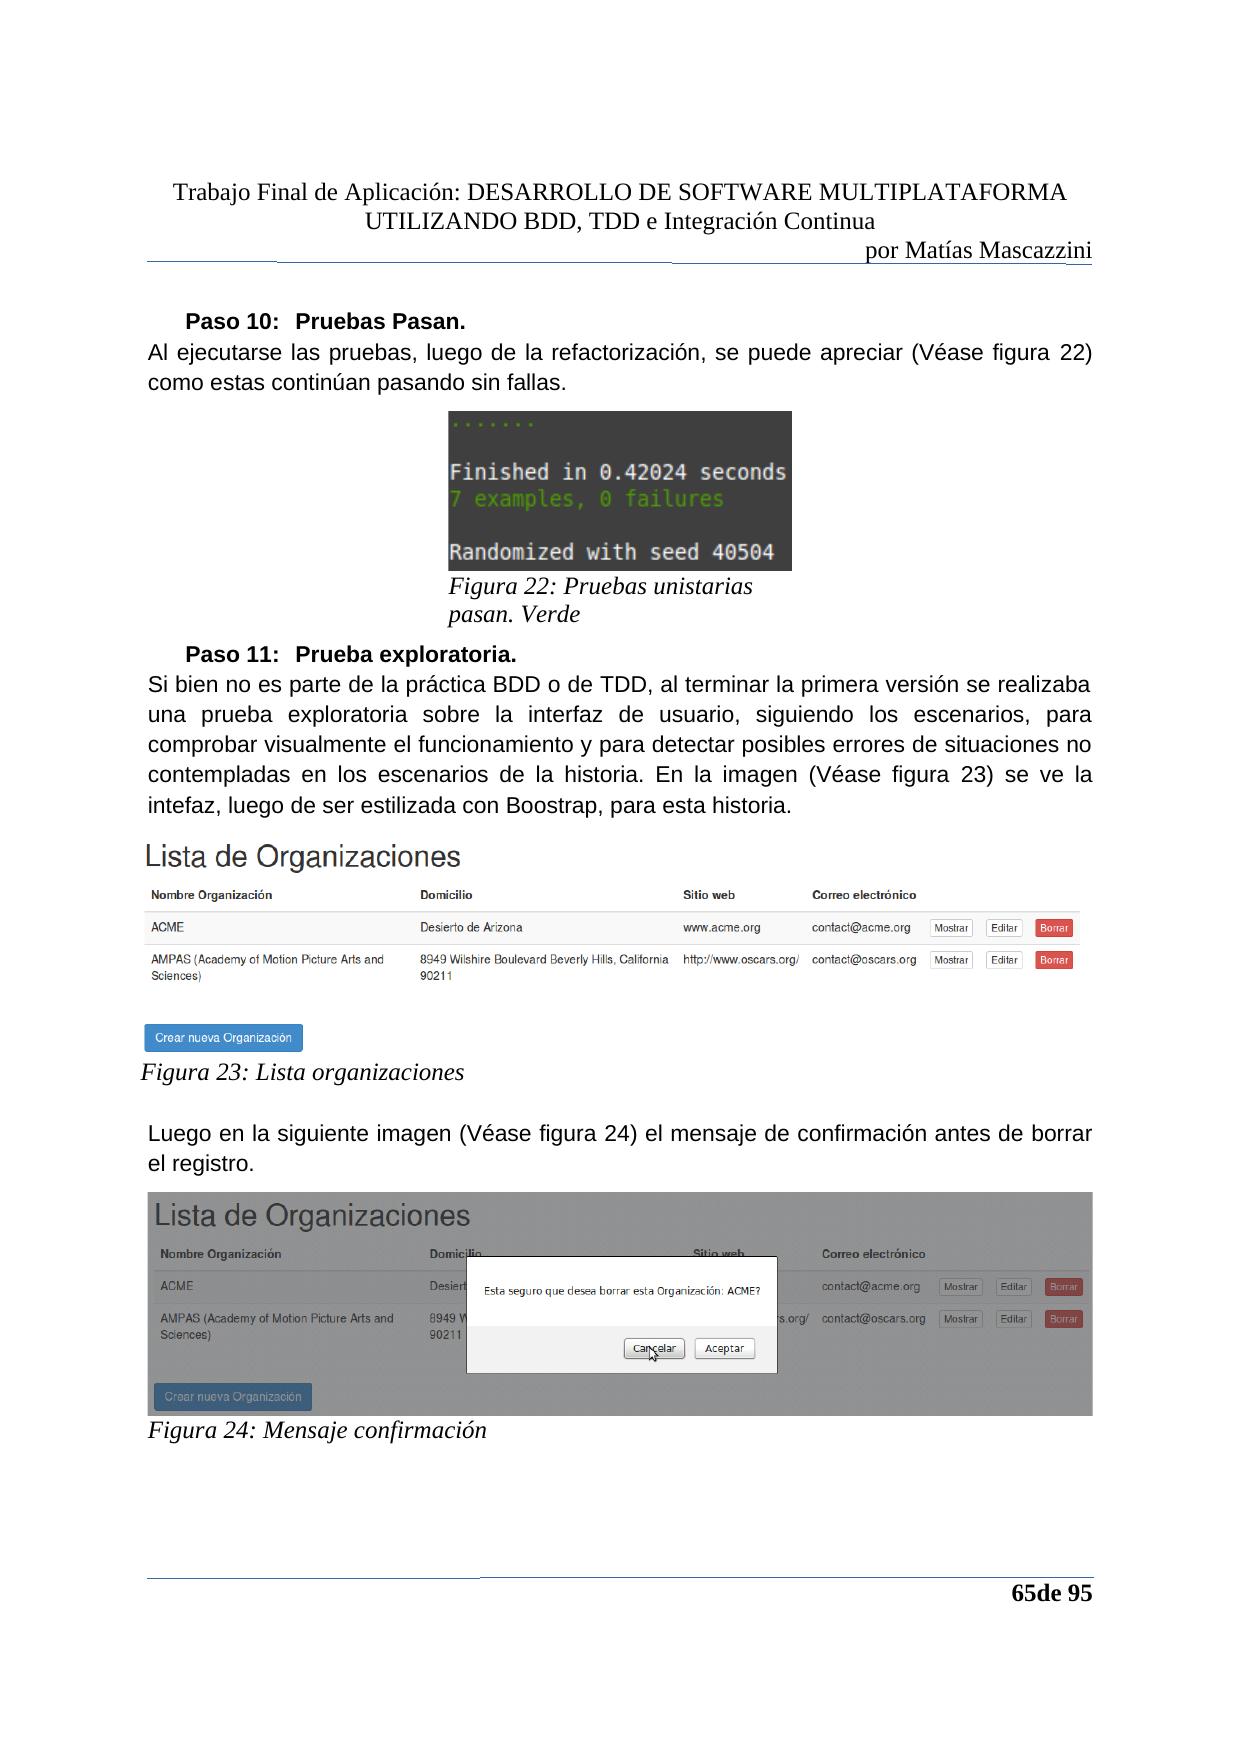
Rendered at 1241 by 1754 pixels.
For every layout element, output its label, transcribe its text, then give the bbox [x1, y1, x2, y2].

text Figura 24: Mensaje confirmación [148, 1416, 1093, 1444]
text Si bien no es parte de la práctica BDD o de TDD, al terminar la primera versión se realizaba una prueba exploratoria sobre la interfaz de usuario, siguiendo los escenarios, para comprobar visualmente el funcionamiento y para detectar posibles errores de situaciones no contempladas en los escenarios de la historia. En la imagen (Véase figura 23) se ve la intefaz, luego de ser estilizada con Boostrap, para esta historia. [148, 671, 1093, 818]
text Figura 23: Lista organizaciones [140, 1057, 1085, 1086]
list Pruebas Pasan. [185, 308, 1093, 335]
text Al ejecutarse las pruebas, luego de la refactorización, se puede apreciar (Véase figura 22) como estas continúan pasando sin fallas. [148, 338, 1093, 395]
picture [147, 1192, 1093, 1416]
text Luego en la siguiente imagen (Véase figura 24) el mensaje de confirmación antes de borrar el registro. [148, 1120, 1093, 1176]
text Figura 22: Pruebas unistarias pasan. Verde [448, 571, 792, 628]
list Prueba exploratoria. [185, 641, 1093, 667]
picture [448, 411, 792, 571]
picture [140, 838, 1086, 1057]
